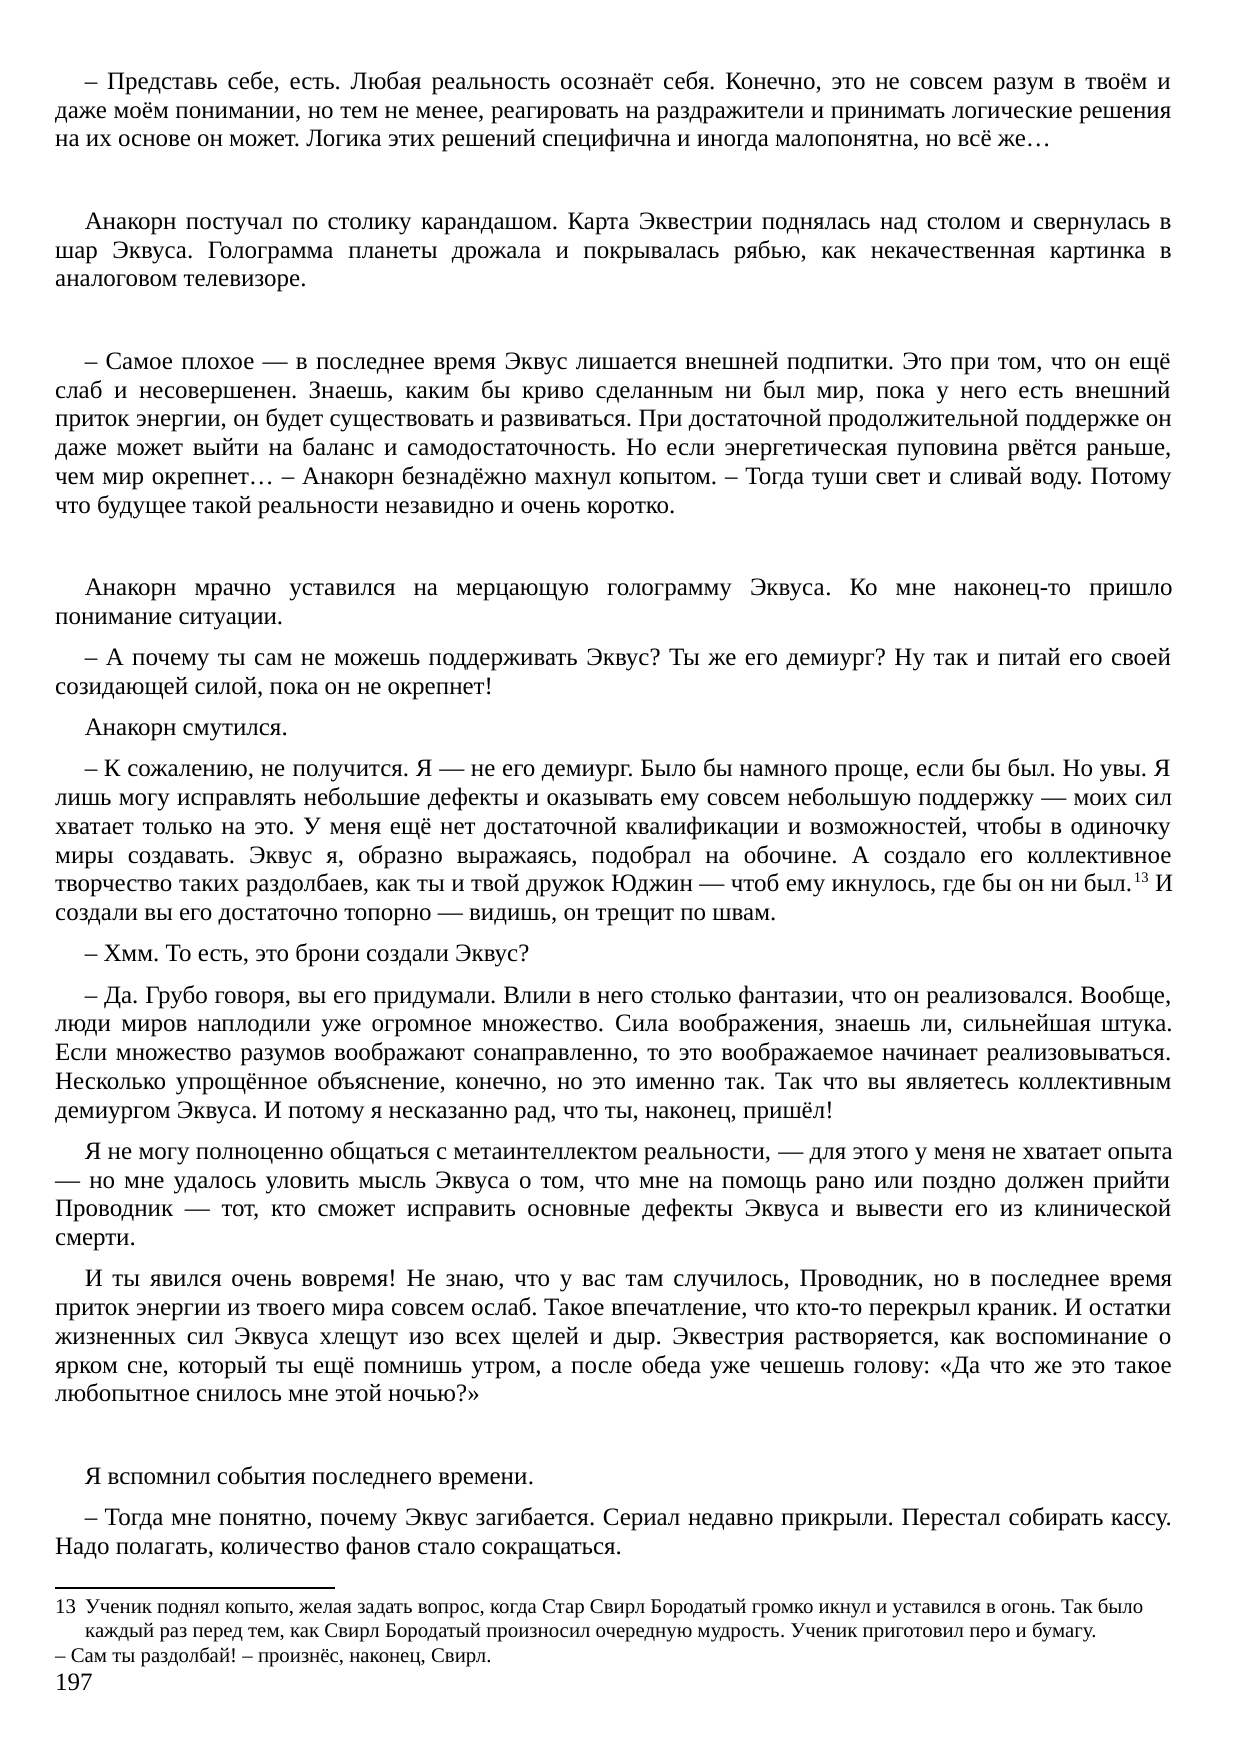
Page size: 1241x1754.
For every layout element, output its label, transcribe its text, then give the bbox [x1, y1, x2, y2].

text Анакорн постучал по столику карандашом. Карта Эквестрии поднялась над столом и свернулась в шар Эквуса. Голограмма планеты дрожала и покрывалась рябью, как некачественная картинка в аналоговом телевизоре. [55, 206, 1173, 292]
text Анакорн мрачно уставился на мерцающую голограмму Эквуса. Ко мне наконец-то пришло понимание ситуации. [55, 572, 1173, 630]
text И ты явился очень вовремя! Не знаю, что у вас там случилось, Проводник, но в последнее время приток энергии из твоего мира совсем ослаб. Такое впечатление, что кто-то перекрыл краник. И остатки жизненных сил Эквуса хлещут изо всех щелей и дыр. Эквестрия растворяется, как воспоминание о ярком сне, который ты ещё помнишь утром, а после обеда уже чешешь голову: «Да что же это такое любопытное снилось мне этой ночью?» [55, 1263, 1173, 1407]
text – А почему ты сам не можешь поддерживать Эквус? Ты же его демиург? Ну так и питай его своей созидающей силой, пока он не окрепнет! [55, 642, 1173, 700]
text – Да. Грубо говоря, вы его придумали. Влили в него столько фантазии, что он реализовался. Вообще, люди миров наплодили уже огромное множество. Сила воображения, знаешь ли, сильнейшая штука. Если множество разумов воображают сонаправленно, то это воображаемое начинает реализовываться. Несколько упрощённое объяснение, конечно, но это именно так. Так что вы являетесь коллективным демиургом Эквуса. И потому я несказанно рад, что ты, наконец, пришёл! [55, 980, 1173, 1123]
text Анакорн смутился. [55, 712, 1173, 741]
text – Сам ты раздолбай! – произнёс, наконец, Свирл. [55, 1642, 1173, 1667]
text Я не могу полноценно общаться с метаинтеллектом реальности, — для этого у меня не хватает опыта — но мне удалось уловить мысль Эквуса о том, что мне на помощь рано или поздно должен прийти Проводник — тот, кто сможет исправить основные дефекты Эквуса и вывести его из клинической смерти. [55, 1136, 1173, 1251]
text Я вспомнил события последнего времени. [55, 1461, 1173, 1490]
text – Тогда мне понятно, почему Эквус загибается. Сериал недавно прикрыли. Перестал собирать кассу. Надо полагать, количество фанов стало сокращаться. [55, 1502, 1173, 1560]
text – К сожалению, не получится. Я — не его демиург. Было бы намного проще, если бы был. Но увы. Я лишь могу исправлять небольшие дефекты и оказывать ему совсем небольшую поддержку — моих сил хватает только на это. У меня ещё нет достаточной квалификации и возможностей, чтобы в одиночку миры создавать. Эквус я, образно выражаясь, подобрал на обочине. А создало его коллективное творчество таких раздолбаев, как ты и твой дружок Юджин — чтоб ему икнулось, где бы он ни был. И создали вы его достаточно топорно — видишь, он трещит по швам. [55, 753, 1173, 926]
text Ученик поднял копыто, желая задать вопрос, когда Стар Свирл Бородатый громко икнул и уставился в огонь. Так было каждый раз перед тем, как Свирл Бородатый произносил очередную мудрость. Ученик приготовил перо и бумагу. [55, 1594, 1173, 1642]
text – Самое плохое — в последнее время Эквус лишается внешней подпитки. Это при том, что он ещё слаб и несовершенен. Знаешь, каким бы криво сделанным ни был мир, пока у него есть внешний приток энергии, он будет существовать и развиваться. При достаточной продолжительной поддержке он даже может выйти на баланс и самодостаточность. Но если энергетическая пуповина рвётся раньше, чем мир окрепнет… – Анакорн безнадёжно махнул копытом. – Тогда туши свет и сливай воду. Потому что будущее такой реальности незавидно и очень коротко. [55, 346, 1173, 518]
text – Представь себе, есть. Любая реальность осознаёт себя. Конечно, это не совсем разум в твоём и даже моём понимании, но тем не менее, реагировать на раздражители и принимать логические решения на их основе он может. Логика этих решений специфична и иногда малопонятна, но всё же… [55, 66, 1173, 152]
text – Хмм. То есть, это брони создали Эквус? [55, 938, 1173, 967]
